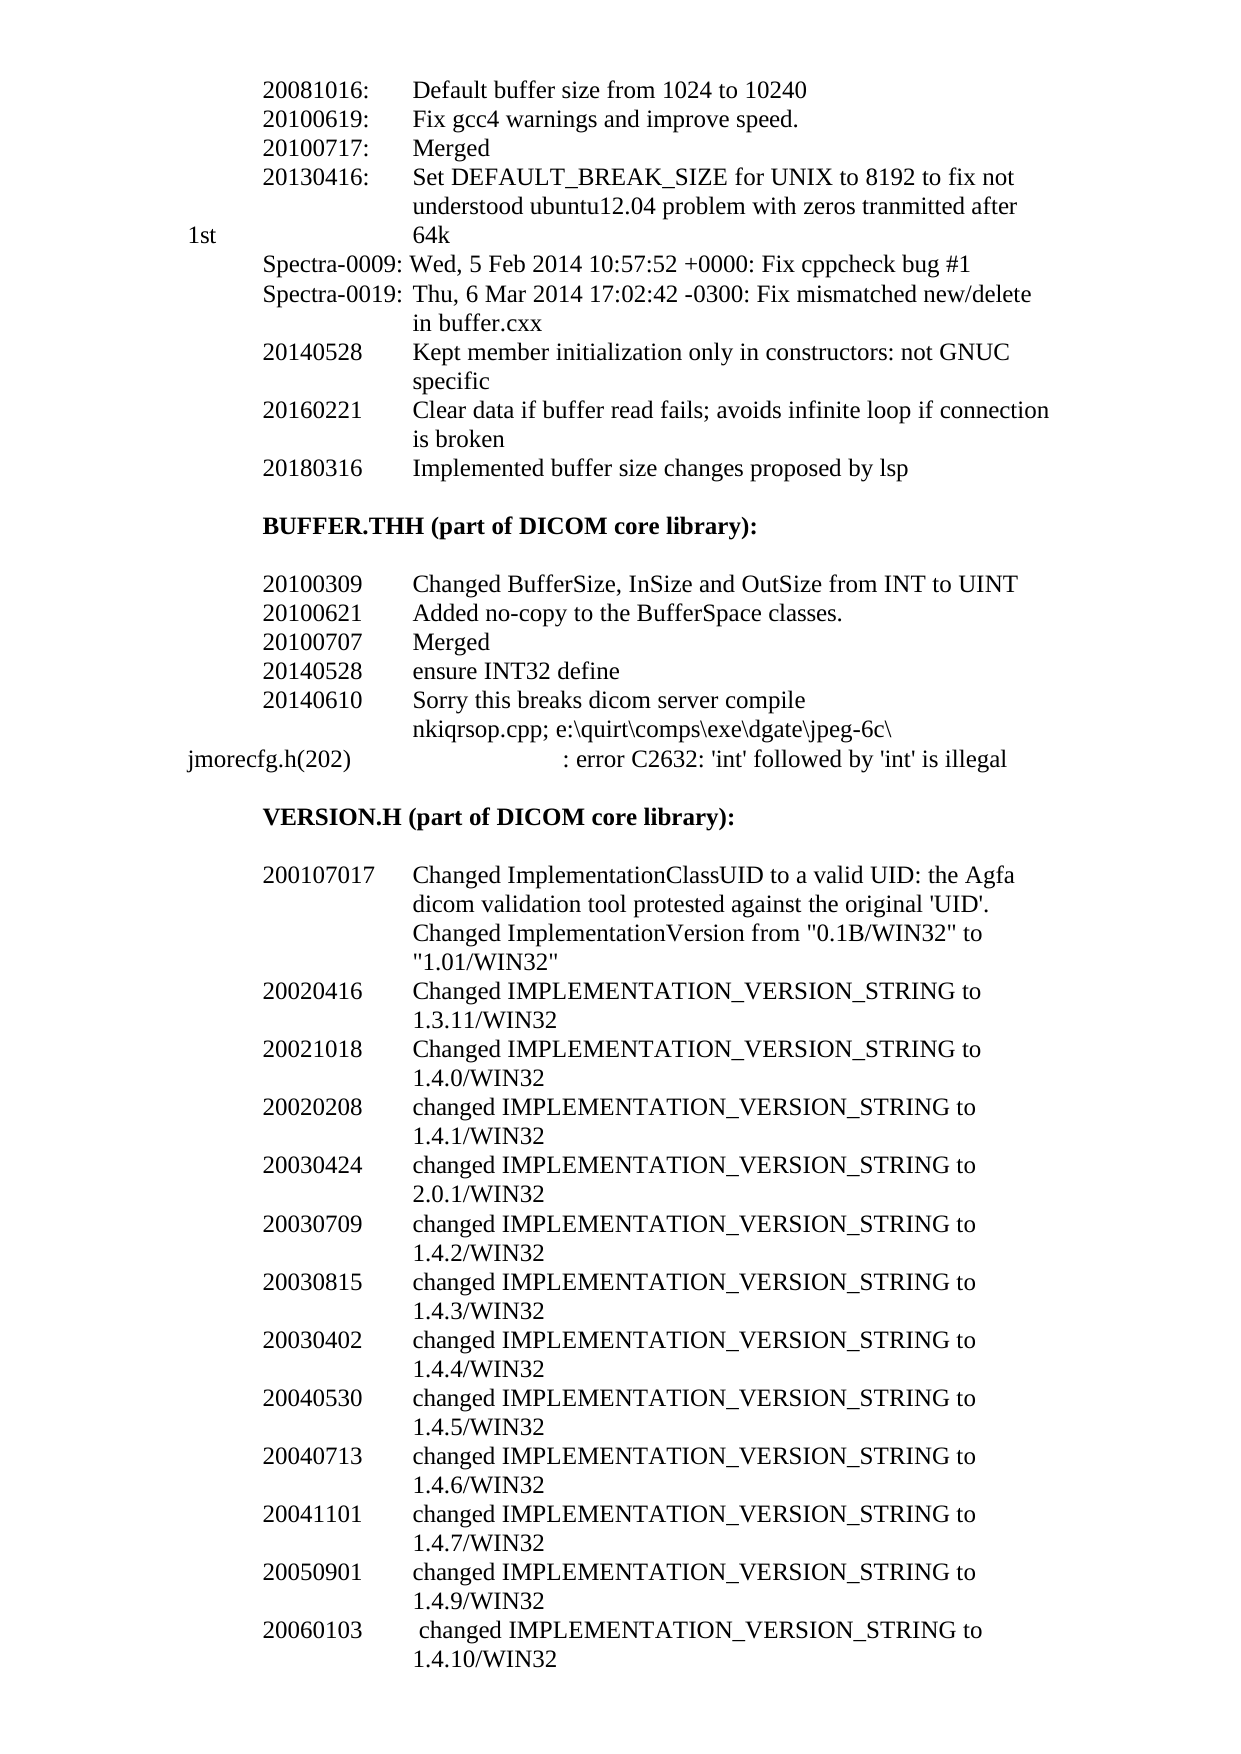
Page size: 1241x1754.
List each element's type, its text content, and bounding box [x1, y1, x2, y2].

text 20050901 changed IMPLEMENTATION_VERSION_STRING to 1.4.9/WIN32 [262, 1557, 1053, 1615]
text 20130416: Set DEFAULT_BREAK_SIZE for UNIX to 8192 to fix not understood ubuntu12.04 problem with zeros tranmitted after 1st 64k [187, 162, 1053, 249]
text 20020416 Changed IMPLEMENTATION_VERSION_STRING to 1.3.11/WIN32 [262, 976, 1053, 1034]
text 20081016: Default buffer size from 1024 to 10240 [187, 75, 1053, 104]
text 20180316 Implemented buffer size changes proposed by lsp [187, 453, 1053, 482]
text Changed ImplementationVersion from "0.1B/WIN32" to "1.01/WIN32" [412, 918, 1053, 976]
text 20100621 Added no-copy to the BufferSpace classes. [187, 598, 1053, 627]
text 20030709 changed IMPLEMENTATION_VERSION_STRING to 1.4.2/WIN32 [262, 1208, 1053, 1267]
text 20100707 Merged [187, 627, 1053, 656]
text 20140528 Kept member initialization only in constructors: not GNUC specific [187, 337, 1053, 395]
text Spectra-0009: Wed, 5 Feb 2014 10:57:52 +0000: Fix cppcheck bug #1 [187, 249, 1053, 278]
text 20030815 changed IMPLEMENTATION_VERSION_STRING to 1.4.3/WIN32 [262, 1267, 1053, 1325]
text 20060103 changed IMPLEMENTATION_VERSION_STRING to 1.4.10/WIN32 [262, 1615, 1053, 1673]
text 20100619: Fix gcc4 warnings and improve speed. [187, 104, 1053, 133]
text 20160221 Clear data if buffer read fails; avoids infinite loop if connection is broken [187, 395, 1053, 453]
text 20140528 ensure INT32 define [187, 656, 1053, 685]
text 20030402 changed IMPLEMENTATION_VERSION_STRING to 1.4.4/WIN32 [262, 1325, 1053, 1383]
text Spectra-0019: Thu, 6 Mar 2014 17:02:42 -0300: Fix mismatched new/delete in buffer.cxx [187, 278, 1053, 337]
text 20100717: Merged [187, 133, 1053, 162]
text BUFFER.THH (part of DICOM core library): [187, 511, 1053, 540]
text 20020208 changed IMPLEMENTATION_VERSION_STRING to 1.4.1/WIN32 [262, 1092, 1053, 1150]
text VERSION.H (part of DICOM core library): [187, 802, 1053, 831]
text 20040713 changed IMPLEMENTATION_VERSION_STRING to 1.4.6/WIN32 [262, 1441, 1053, 1499]
text 20030424 changed IMPLEMENTATION_VERSION_STRING to 2.0.1/WIN32 [262, 1150, 1053, 1208]
text nkiqrsop.cpp; e:\quirt\comps\exe\dgate\jpeg-6c\jmorecfg.h(202) : error C2632: 'int' followed by 'int' is illegal [187, 714, 1053, 772]
text 200107017 Changed ImplementationClassUID to a valid UID: the Agfa dicom validation tool protested against the original 'UID'. [262, 860, 1053, 918]
text 20140610 Sorry this breaks dicom server compile [187, 685, 1053, 714]
text 20041101 changed IMPLEMENTATION_VERSION_STRING to 1.4.7/WIN32 [262, 1499, 1053, 1557]
text 20040530 changed IMPLEMENTATION_VERSION_STRING to 1.4.5/WIN32 [262, 1383, 1053, 1441]
text 20100309 Changed BufferSize, InSize and OutSize from INT to UINT [187, 569, 1053, 598]
text 20021018 Changed IMPLEMENTATION_VERSION_STRING to 1.4.0/WIN32 [262, 1034, 1053, 1092]
